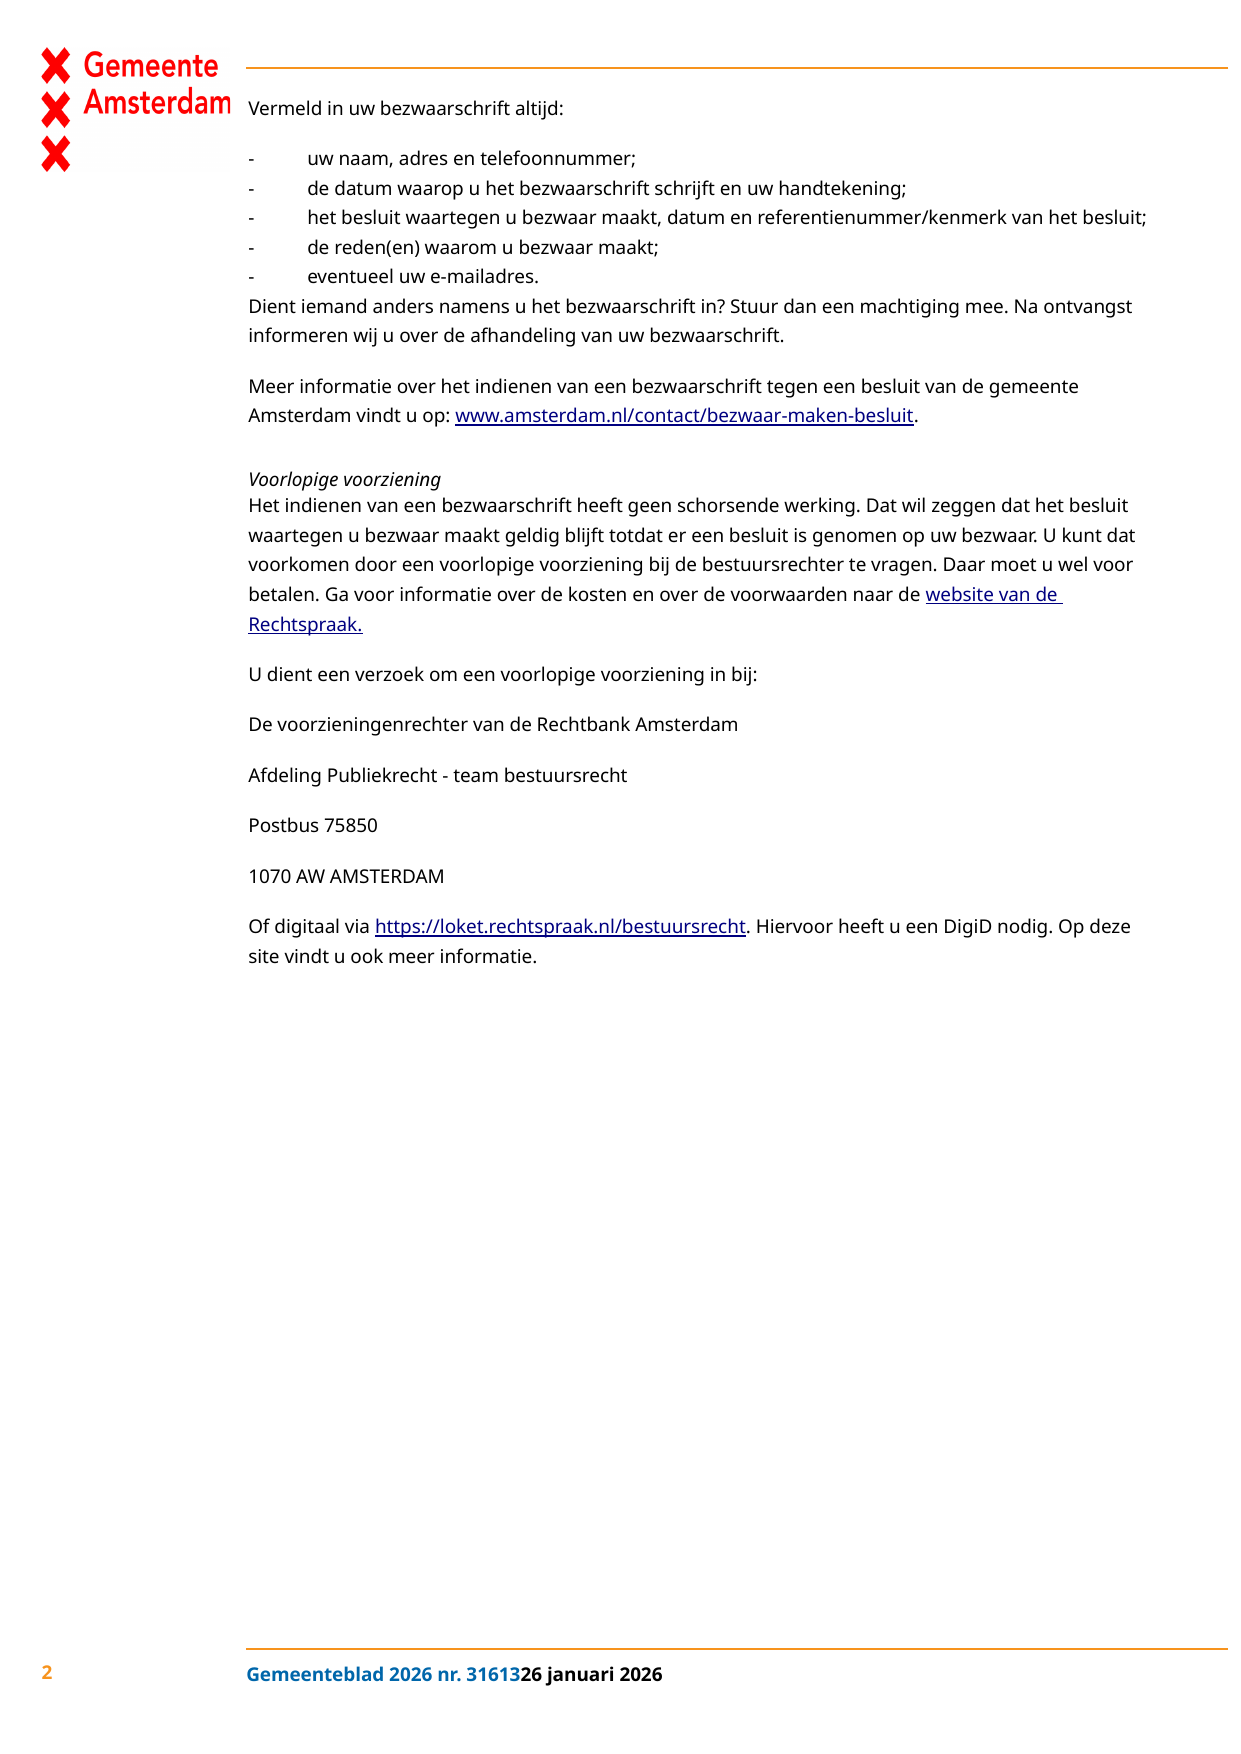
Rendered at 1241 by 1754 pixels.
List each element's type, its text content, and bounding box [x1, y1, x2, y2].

list eventueel uw e-mailadres. [248, 263, 1152, 289]
text Of digitaal via https://loket.rechtspraak.nl/bestuursrecht. Hiervoor heeft u een DigiD nodig. Op deze site vindt u ook meer informatie. [248, 913, 1152, 968]
text De voorzieningenrechter van de Rechtbank Amsterdam [248, 712, 1152, 737]
text Vermeld in uw bezwaarschrift altijd: [248, 95, 1152, 121]
text Postbus 75850 [248, 812, 1152, 838]
text Afdeling Publiekrecht - team bestuursrecht [248, 762, 1152, 788]
list uw naam, adres en telefoonnummer; [248, 145, 1152, 171]
picture [41, 47, 231, 172]
text 1070 AW AMSTERDAM [248, 863, 1152, 888]
text Meer informatie over het indienen van een bezwaarschrift tegen een besluit van de gemeente Amsterdam vindt u op: www.amsterdam.nl/contact/bezwaar-maken-besluit. [248, 373, 1152, 428]
text U dient een verzoek om een voorlopige voorziening in bij: [248, 661, 1152, 687]
text Het indienen van een bezwaarschrift heeft geen schorsende werking. Dat wil zeggen dat het besluit waartegen u bezwaar maakt geldig blijft totdat er een besluit is genomen op uw bezwaar. U kunt dat voorkomen door een voorlopige voorziening bij de bestuursrechter te vragen. Daar moet u wel voor betalen. Ga voor informatie over de kosten en over de voorwaarden naar de website van de Rechtspraak. [248, 492, 1152, 636]
list de datum waarop u het bezwaarschrift schrijft en uw handtekening; [248, 175, 1152, 201]
text Dient iemand anders namens u het bezwaarschrift in? Stuur dan een machtiging mee. Na ontvangst informeren wij u over de afhandeling van uw bezwaarschrift. [248, 293, 1152, 348]
list de reden(en) waarom u bezwaar maakt; [248, 234, 1152, 260]
list het besluit waartegen u bezwaar maakt, datum en referentienummer/kenmerk van het besluit; [248, 204, 1152, 230]
text Voorlopige voorziening [248, 467, 1152, 492]
